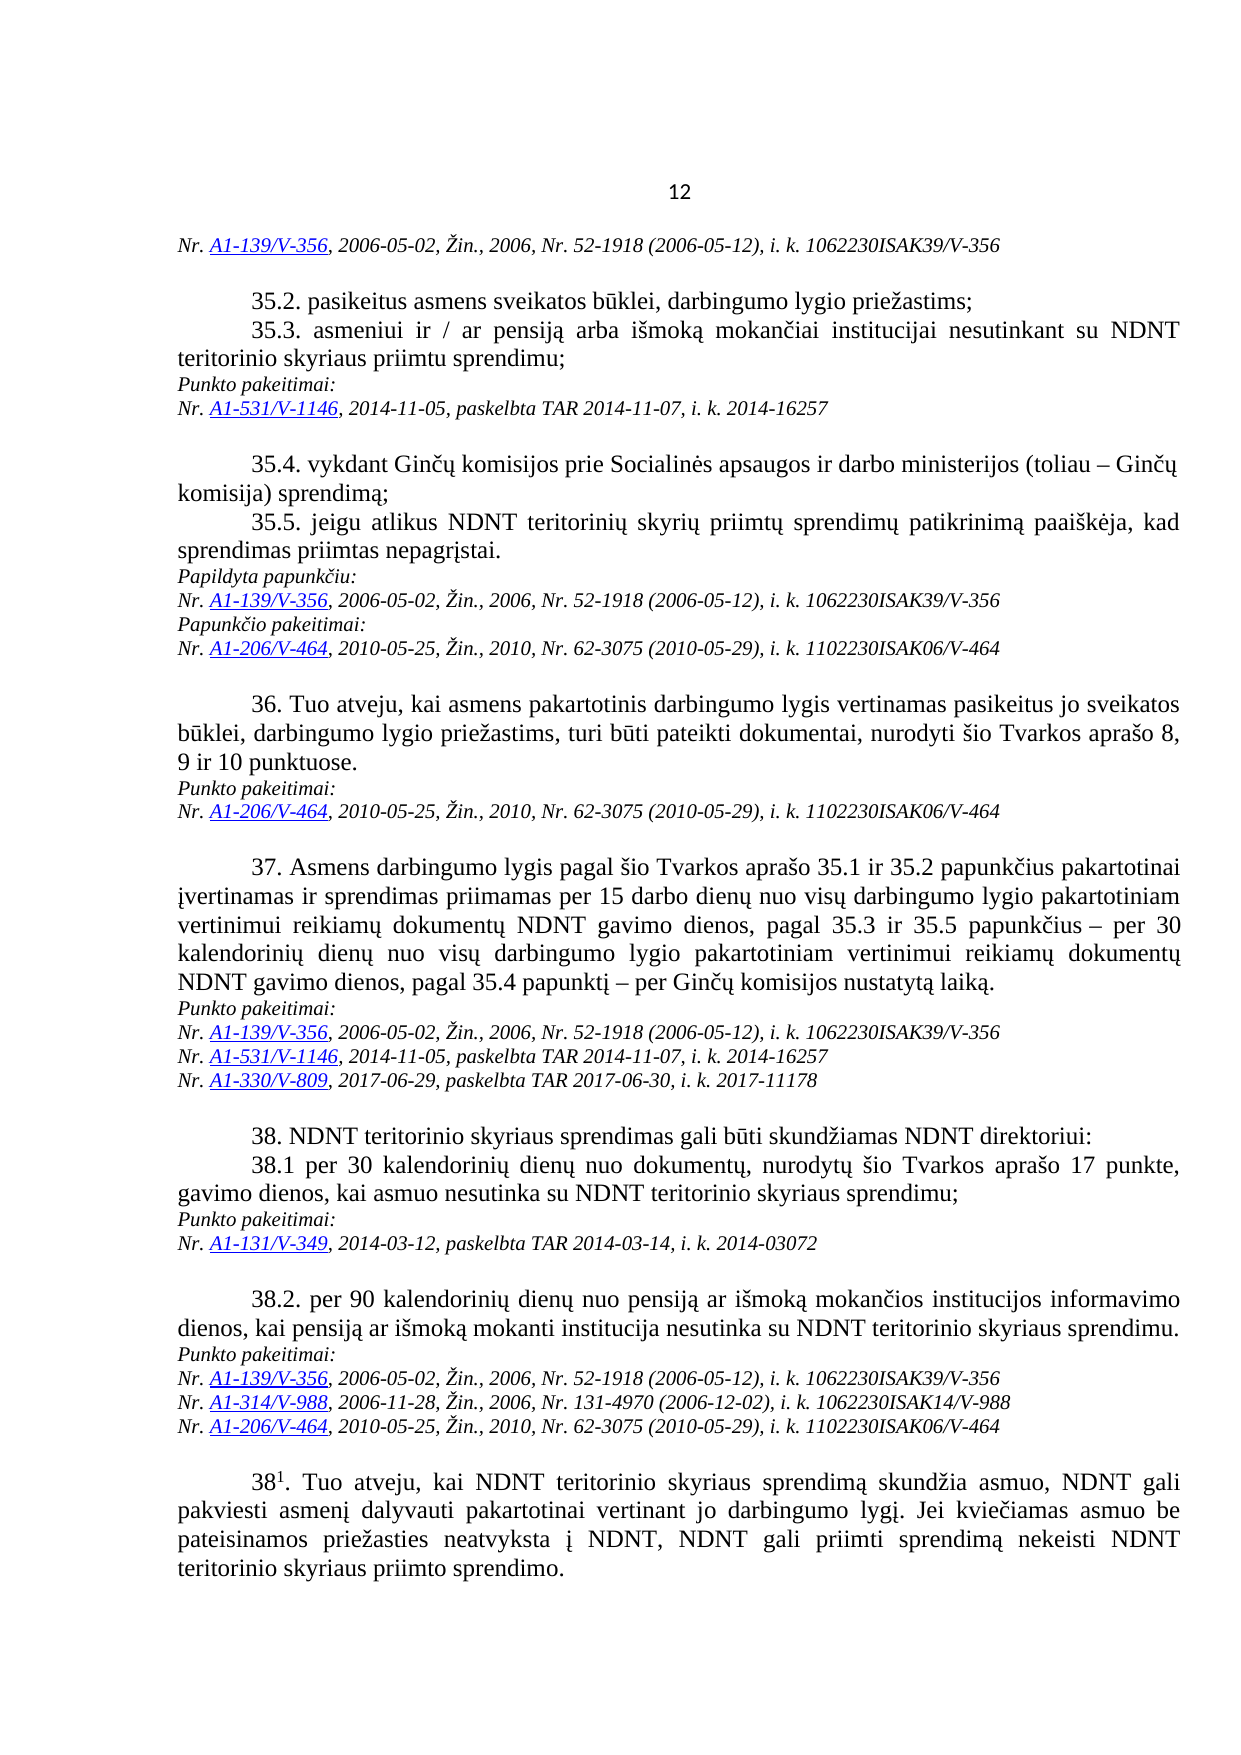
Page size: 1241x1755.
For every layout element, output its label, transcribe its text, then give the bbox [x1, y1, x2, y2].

text Nr. A1-139/V-356, 2006-05-02, Žin., 2006, Nr. 52-1918 (2006-05-12), i. k. 1062230ISAK39/V-356 [177, 233, 1181, 257]
text Nr. A1-139/V-356, 2006-05-02, Žin., 2006, Nr. 52-1918 (2006-05-12), i. k. 1062230ISAK39/V-356 [177, 588, 1181, 612]
text Nr. A1-206/V-464, 2010-05-25, Žin., 2010, Nr. 62-3075 (2010-05-29), i. k. 1102230ISAK06/V-464 [177, 636, 1181, 660]
text Punkto pakeitimai: [177, 996, 1181, 1020]
text Nr. A1-330/V-809, 2017-06-29, paskelbta TAR 2017-06-30, i. k. 2017-11178 [177, 1068, 1181, 1092]
text Punkto pakeitimai: [177, 1342, 1181, 1366]
text Nr. A1-531/V-1146, 2014-11-05, paskelbta TAR 2014-11-07, i. k. 2014-16257 [177, 1044, 1181, 1068]
text Nr. A1-206/V-464, 2010-05-25, Žin., 2010, Nr. 62-3075 (2010-05-29), i. k. 1102230ISAK06/V-464 [177, 799, 1181, 823]
text Punkto pakeitimai: [177, 372, 1181, 396]
text 35.5. jeigu atlikus NDNT teritorinių skyrių priimtų sprendimų patikrinimą paaiškėja, kad sprendimas priimtas nepagrįstai. [177, 507, 1181, 564]
text 38. NDNT teritorinio skyriaus sprendimas gali būti skundžiamas NDNT direktoriui: [177, 1121, 1181, 1150]
text Nr. A1-314/V-988, 2006-11-28, Žin., 2006, Nr. 131-4970 (2006-12-02), i. k. 1062230ISAK14/V-988 [177, 1390, 1181, 1414]
text Nr. A1-139/V-356, 2006-05-02, Žin., 2006, Nr. 52-1918 (2006-05-12), i. k. 1062230ISAK39/V-356 [177, 1020, 1181, 1044]
text 38.2. per 90 kalendorinių dienų nuo pensiją ar išmoką mokančios institucijos informavimo dienos, kai pensiją ar išmoką mokanti institucija nesutinka su NDNT teritorinio skyriaus sprendimu. [177, 1284, 1181, 1342]
text 38.1 per 30 kalendorinių dienų nuo dokumentų, nurodytų šio Tvarkos aprašo 17 punkte, gavimo dienos, kai asmuo nesutinka su NDNT teritorinio skyriaus sprendimu; [177, 1150, 1181, 1207]
text Nr. A1-206/V-464, 2010-05-25, Žin., 2010, Nr. 62-3075 (2010-05-29), i. k. 1102230ISAK06/V-464 [177, 1414, 1181, 1438]
text Nr. A1-531/V-1146, 2014-11-05, paskelbta TAR 2014-11-07, i. k. 2014-16257 [177, 396, 1181, 420]
text Punkto pakeitimai: [177, 1207, 1181, 1231]
text Papunkčio pakeitimai: [177, 612, 1181, 636]
text 35.2. pasikeitus asmens sveikatos būklei, darbingumo lygio priežastims; [177, 286, 1181, 315]
text Nr. A1-131/V-349, 2014-03-12, paskelbta TAR 2014-03-14, i. k. 2014-03072 [177, 1231, 1181, 1255]
text 35.3. asmeniui ir / ar pensiją arba išmoką mokančiai institucijai nesutinkant su NDNT teritorinio skyriaus priimtu sprendimu; [177, 315, 1181, 372]
text Punkto pakeitimai: [177, 775, 1181, 799]
text 381. Tuo atveju, kai NDNT teritorinio skyriaus sprendimą skundžia asmuo, NDNT gali pakviesti asmenį dalyvauti pakartotinai vertinant jo darbingumo lygį. Jei kviečiamas asmuo be pateisinamos priežasties neatvyksta į NDNT, NDNT gali priimti sprendimą nekeisti NDNT teritorinio skyriaus priimto sprendimo. [177, 1467, 1181, 1582]
text 36. Tuo atveju, kai asmens pakartotinis darbingumo lygis vertinamas pasikeitus jo sveikatos būklei, darbingumo lygio priežastims, turi būti pateikti dokumentai, nurodyti šio Tvarkos aprašo 8, 9 ir 10 punktuose. [177, 689, 1181, 775]
text 37. Asmens darbingumo lygis pagal šio Tvarkos aprašo 35.1 ir 35.2 papunkčius pakartotinai įvertinamas ir sprendimas priimamas per 15 darbo dienų nuo visų darbingumo lygio pakartotiniam vertinimui reikiamų dokumentų NDNT gavimo dienos, pagal 35.3 ir 35.5 papunkčius – per 30 kalendorinių dienų nuo visų darbingumo lygio pakartotiniam vertinimui reikiamų dokumentų NDNT gavimo dienos, pagal 35.4 papunktį – per Ginčų komisijos nustatytą laiką. [177, 852, 1181, 996]
text Papildyta papunkčiu: [177, 564, 1181, 588]
text Nr. A1-139/V-356, 2006-05-02, Žin., 2006, Nr. 52-1918 (2006-05-12), i. k. 1062230ISAK39/V-356 [177, 1366, 1181, 1390]
text 35.4. vykdant Ginčų komisijos prie Socialinės apsaugos ir darbo ministerijos (toliau – Ginčų komisija) sprendimą; [177, 449, 1181, 507]
